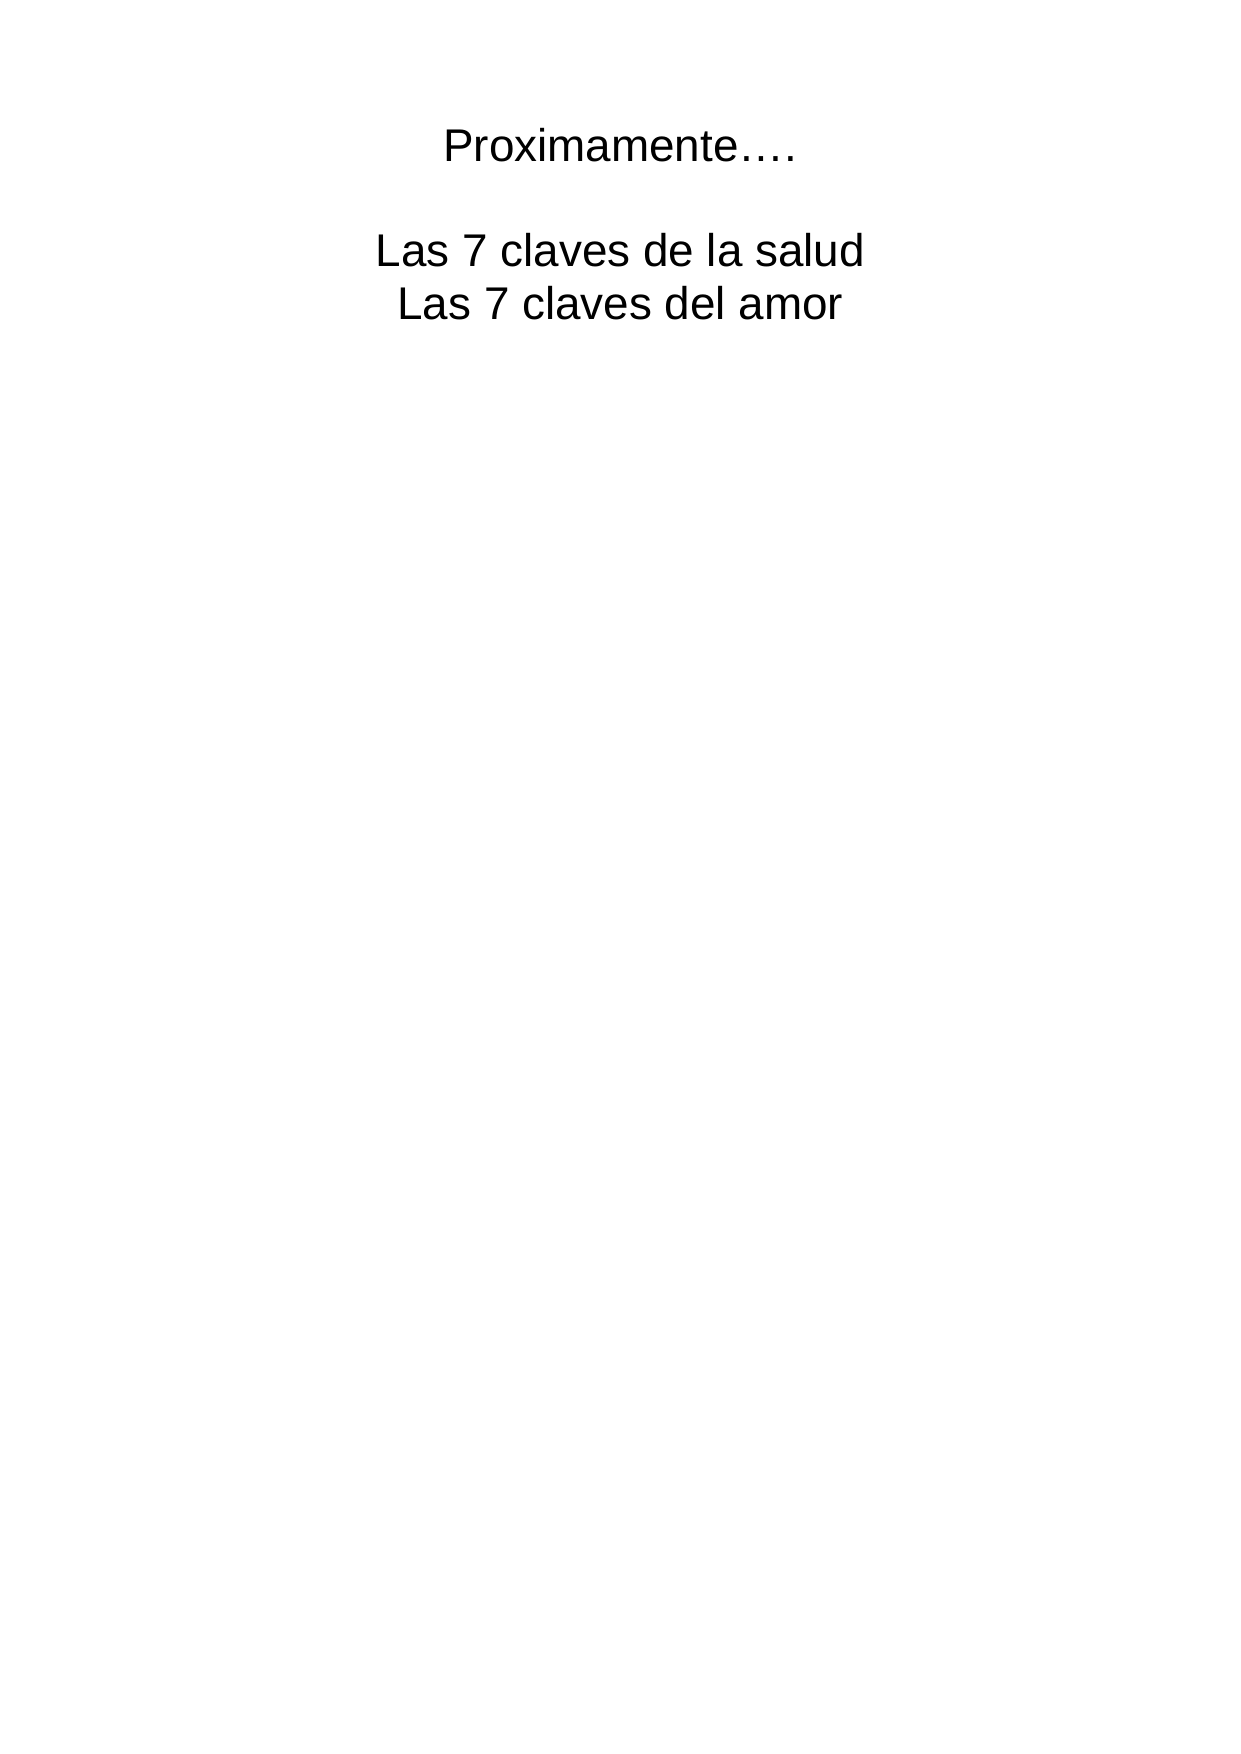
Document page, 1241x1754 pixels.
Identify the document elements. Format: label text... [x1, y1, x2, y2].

text Las 7 claves de la salud [118, 223, 1122, 276]
text Las 7 claves del amor [118, 276, 1122, 329]
text Proximamente…. [118, 118, 1122, 171]
